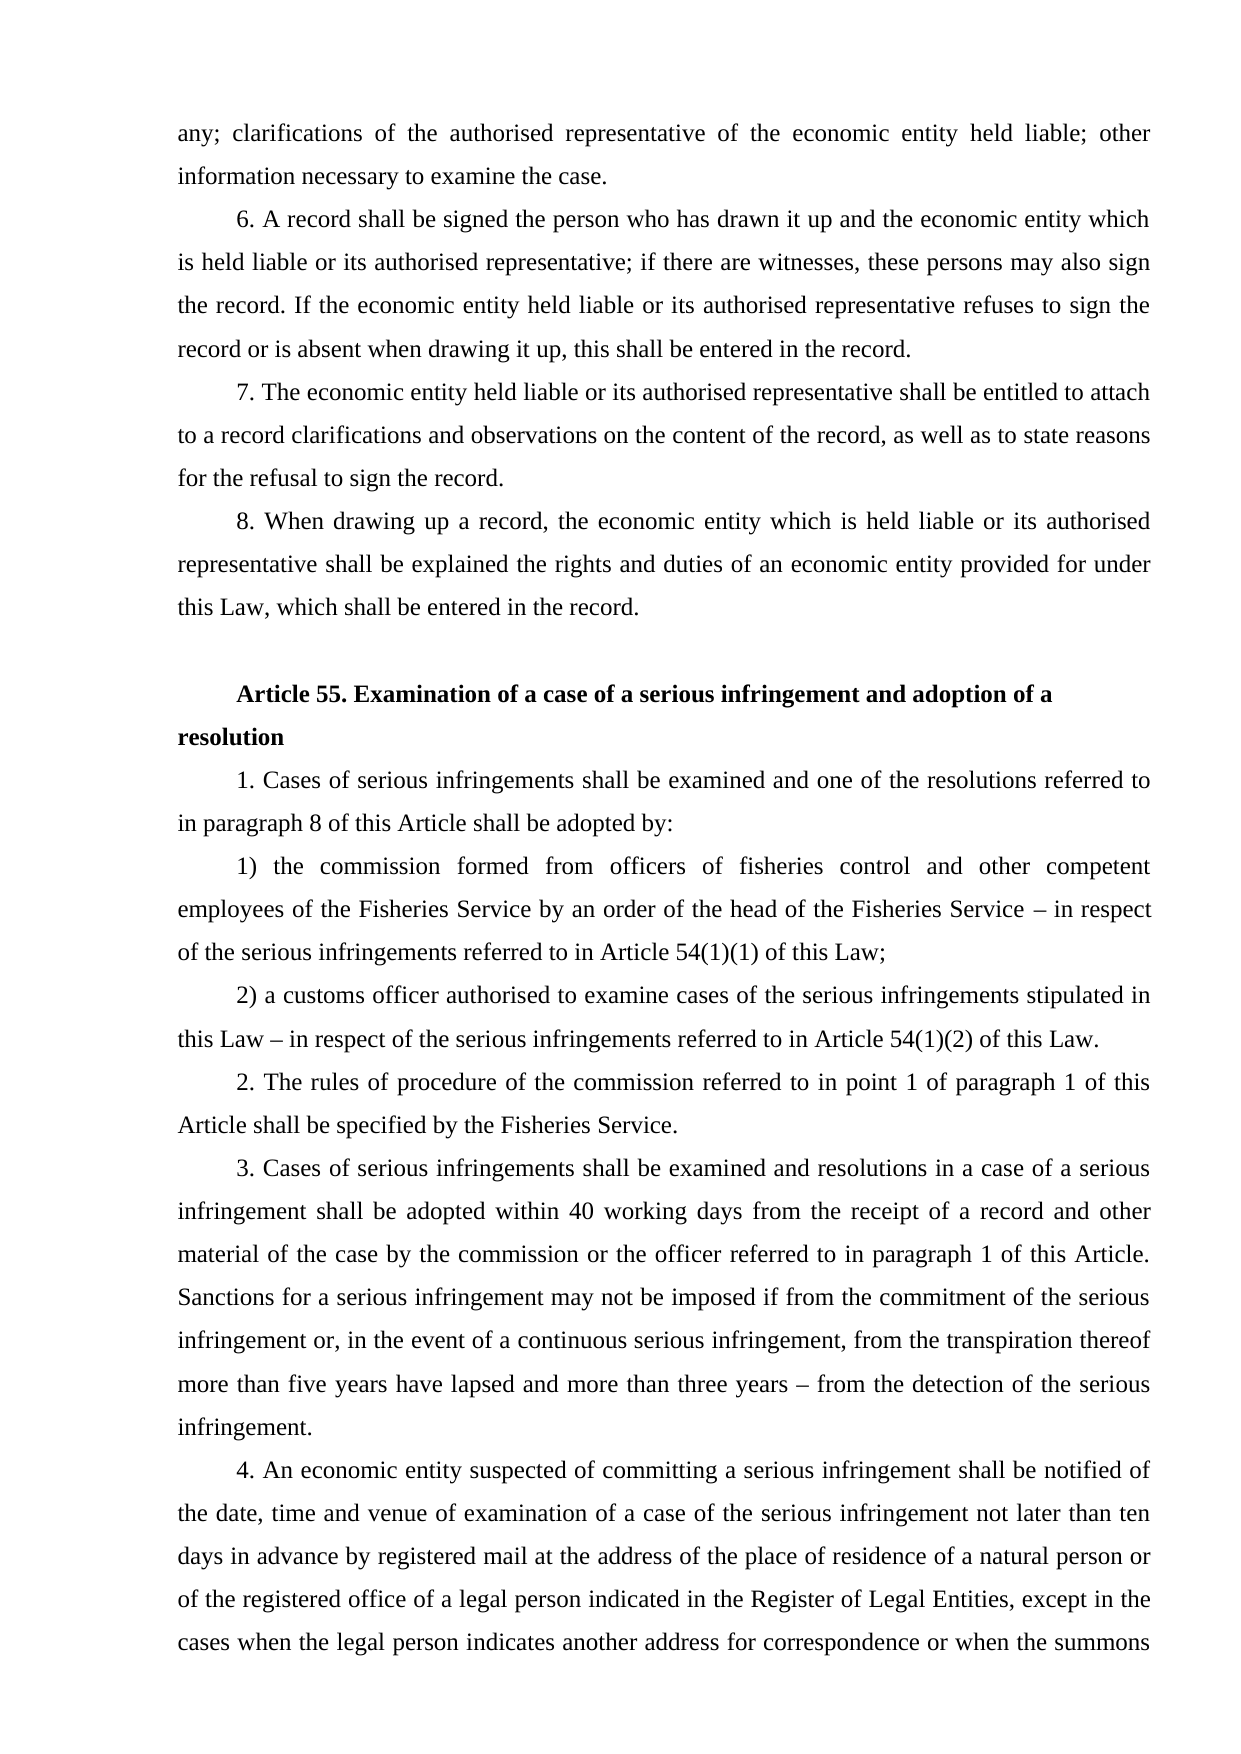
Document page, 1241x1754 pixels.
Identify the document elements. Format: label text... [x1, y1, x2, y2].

text 4. An economic entity suspected of committing a serious infringement shall be notified of the date, time and venue of examination of a case of the serious infringement not later than ten days in advance by registered mail at the address of the place of residence of a natural person or of the registered office of a legal person indicated in the Register of Legal Entities, except in the cases when the legal person indicates another address for correspondence or when the summons [177, 1455, 1152, 1656]
text 3. Cases of serious infringements shall be examined and resolutions in a case of a serious infringement shall be adopted within 40 working days from the receipt of a record and other material of the case by the commission or the officer referred to in paragraph 1 of this Article. Sanctions for a serious infringement may not be imposed if from the commitment of the serious infringement or, in the event of a continuous serious infringement, from the transpiration thereof more than five years have lapsed and more than three years – from the detection of the serious infringement. [177, 1153, 1152, 1441]
text 7. The economic entity held liable or its authorised representative shall be entitled to attach to a record clarifications and observations on the content of the record, as well as to state reasons for the refusal to sign the record. [177, 377, 1152, 492]
text 1) the commission formed from officers of fisheries control and other competent employees of the Fisheries Service by an order of the head of the Fisheries Service – in respect of the serious infringements referred to in Article 54(1)(1) of this Law; [177, 851, 1152, 966]
text 2. The rules of procedure of the commission referred to in point 1 of paragraph 1 of this Article shall be specified by the Fisheries Service. [177, 1067, 1152, 1139]
text any; clarifications of the authorised representative of the economic entity held liable; other information necessary to examine the case. [177, 118, 1152, 190]
text 1. Cases of serious infringements shall be examined and one of the resolutions referred to in paragraph 8 of this Article shall be adopted by: [177, 765, 1152, 837]
text 2) a customs officer authorised to examine cases of the serious infringements stipulated in this Law – in respect of the serious infringements referred to in Article 54(1)(2) of this Law. [177, 981, 1152, 1052]
text 8. When drawing up a record, the economic entity which is held liable or its authorised representative shall be explained the rights and duties of an economic entity provided for under this Law, which shall be entered in the record. [177, 506, 1152, 621]
text Article 55. Examination of a case of a serious infringement and adoption of a resolution [177, 679, 1152, 751]
text 6. A record shall be signed the person who has drawn it up and the economic entity which is held liable or its authorised representative; if there are witnesses, these persons may also sign the record. If the economic entity held liable or its authorised representative refuses to sign the record or is absent when drawing it up, this shall be entered in the record. [177, 204, 1152, 362]
